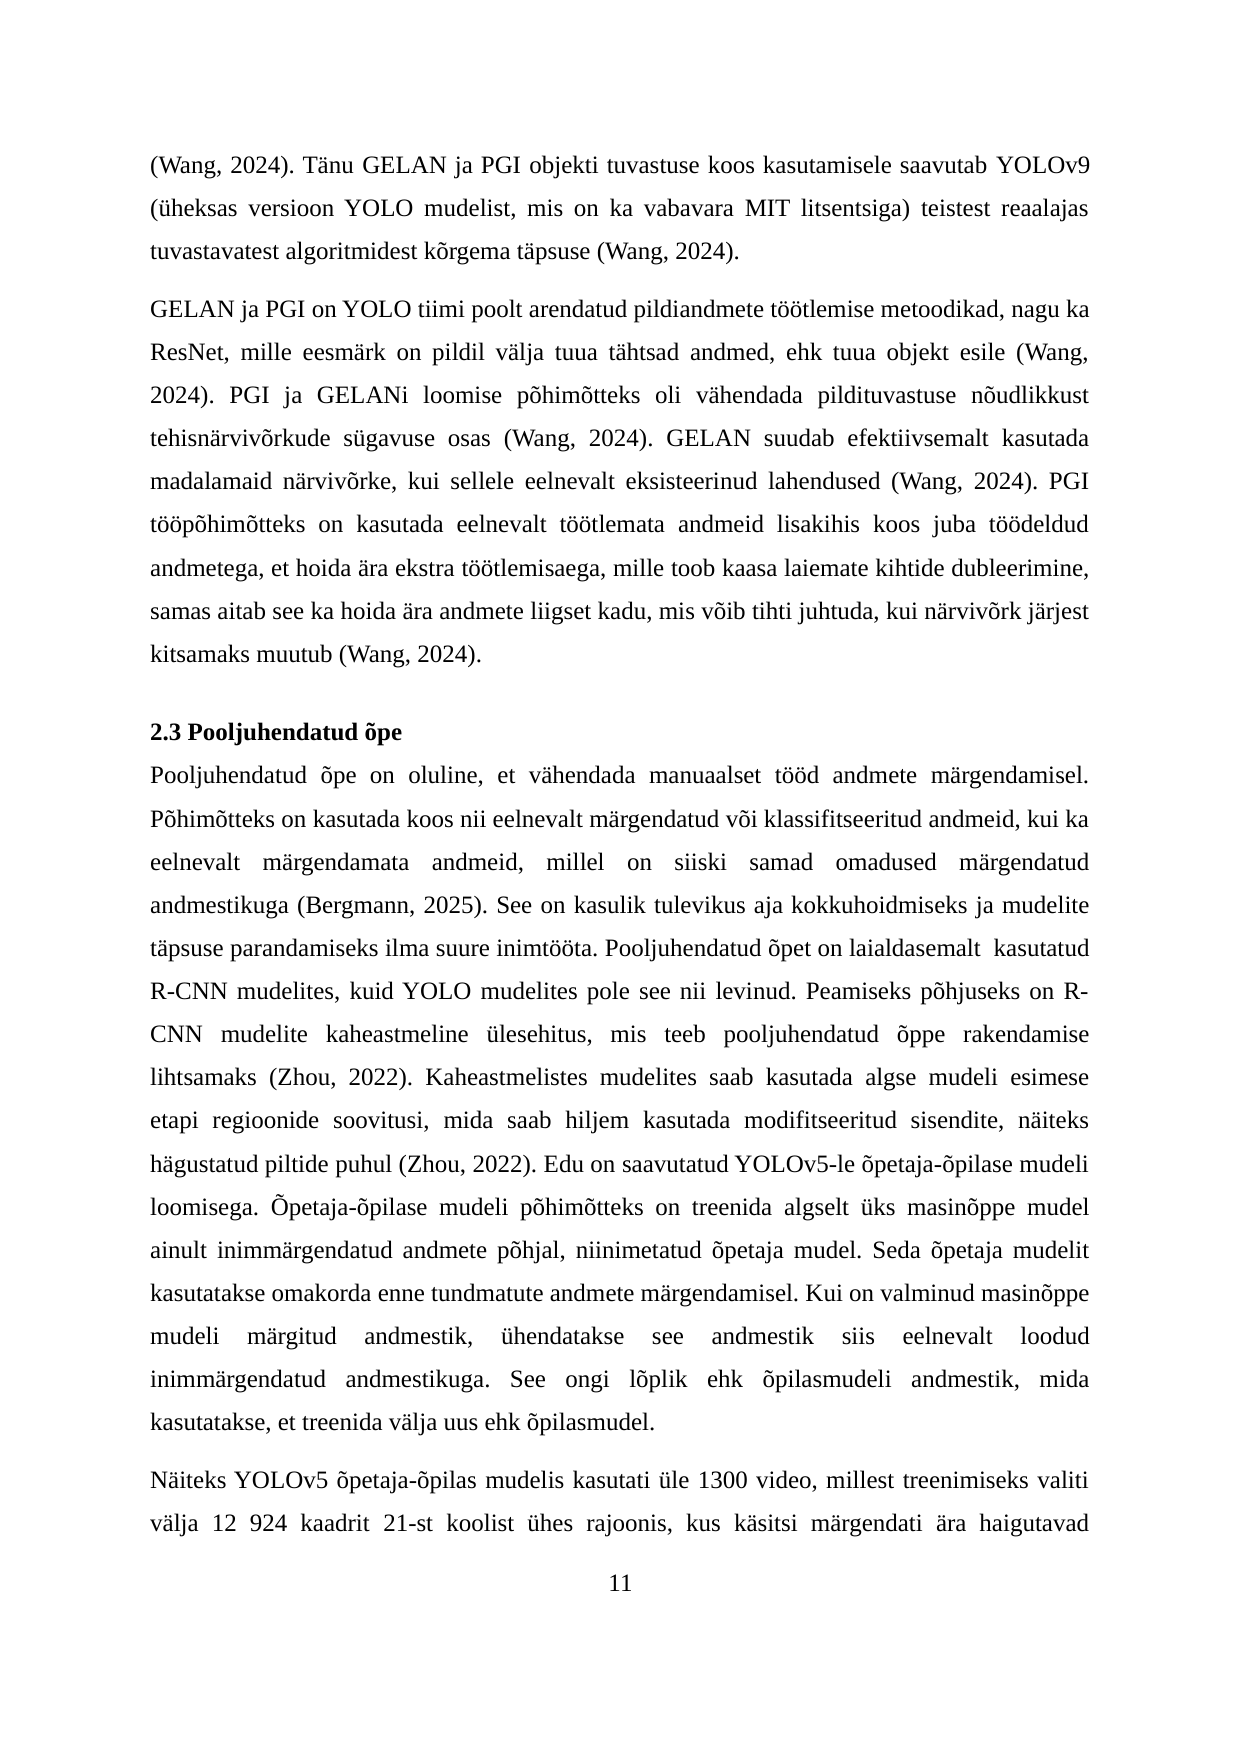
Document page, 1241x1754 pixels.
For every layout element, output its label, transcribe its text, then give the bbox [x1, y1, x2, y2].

subtitle 2.3 Pooljuhendatud õpe [150, 717, 1090, 746]
text (Wang, 2024). Tänu GELAN ja PGI objekti tuvastuse koos kasutamisele saavutab YOLOv9 (üheksas versioon YOLO mudelist, mis on ka vabavara MIT litsentsiga) teistest reaalajas tuvastavatest algoritmidest kõrgema täpsuse (Wang, 2024). [150, 150, 1090, 265]
text Pooljuhendatud õpe on oluline, et vähendada manuaalset tööd andmete märgendamisel. Põhimõtteks on kasutada koos nii eelnevalt märgendatud või klassifitseeritud andmeid, kui ka eelnevalt märgendamata andmeid, millel on siiski samad omadused märgendatud andmestikuga (Bergmann, 2025). See on kasulik tulevikus aja kokkuhoidmiseks ja mudelite täpsuse parandamiseks ilma suure inimtööta. Pooljuhendatud õpet on laialdasemalt kasutatud R-CNN mudelites, kuid YOLO mudelites pole see nii levinud. Peamiseks põhjuseks on R-CNN mudelite kaheastmeline ülesehitus, mis teeb pooljuhendatud õppe rakendamise lihtsamaks (Zhou, 2022). Kaheastmelistes mudelites saab kasutada algse mudeli esimese etapi regioonide soovitusi, mida saab hiljem kasutada modifitseeritud sisendite, näiteks hägustatud piltide puhul (Zhou, 2022). Edu on saavutatud YOLOv5-le õpetaja-õpilase mudeli loomisega. Õpetaja-õpilase mudeli põhimõtteks on treenida algselt üks masinõppe mudel ainult inimmärgendatud andmete põhjal, niinimetatud õpetaja mudel. Seda õpetaja mudelit kasutatakse omakorda enne tundmatute andmete märgendamisel. Kui on valminud masinõppe mudeli märgitud andmestik, ühendatakse see andmestik siis eelnevalt loodud inimmärgendatud andmestikuga. See ongi lõplik ehk õpilasmudeli andmestik, mida kasutatakse, et treenida välja uus ehk õpilasmudel. [150, 761, 1090, 1436]
text GELAN ja PGI on YOLO tiimi poolt arendatud pildiandmete töötlemise metoodikad, nagu ka ResNet, mille eesmärk on pildil välja tuua tähtsad andmed, ehk tuua objekt esile (Wang, 2024). PGI ja GELANi loomise põhimõtteks oli vähendada pildituvastuse nõudlikkust tehisnärvivõrkude sügavuse osas (Wang, 2024). GELAN suudab efektiivsemalt kasutada madalamaid närvivõrke, kui sellele eelnevalt eksisteerinud lahendused (Wang, 2024). PGI tööpõhimõtteks on kasutada eelnevalt töötlemata andmeid lisakihis koos juba töödeldud andmetega, et hoida ära ekstra töötlemisaega, mille toob kaasa laiemate kihtide dubleerimine, samas aitab see ka hoida ära andmete liigset kadu, mis võib tihti juhtuda, kui närvivõrk järjest kitsamaks muutub (Wang, 2024). [150, 294, 1090, 668]
text Näiteks YOLOv5 õpetaja-õpilas mudelis kasutati üle 1300 video, millest treenimiseks valiti välja 12 924 kaadrit 21-st koolist ühes rajoonis, kus käsitsi märgendati ära haigutavad [150, 1465, 1090, 1537]
